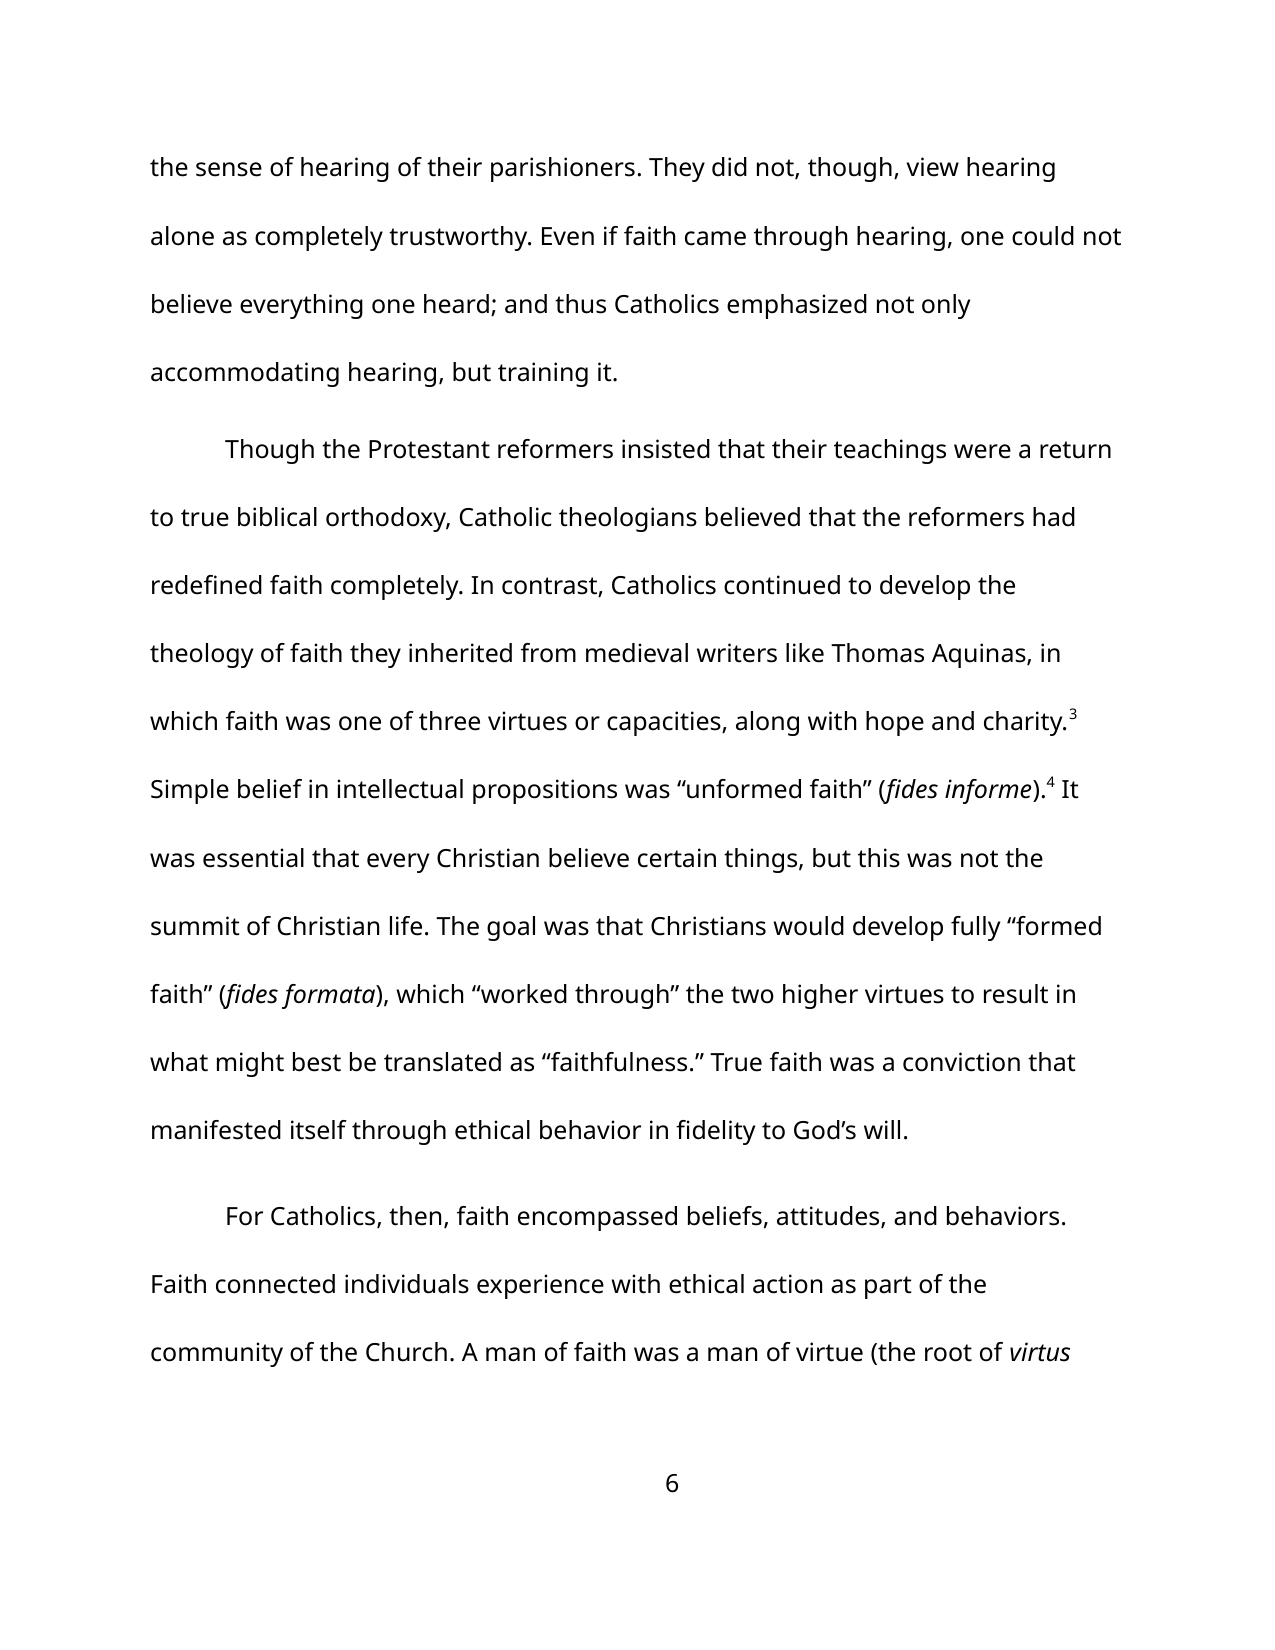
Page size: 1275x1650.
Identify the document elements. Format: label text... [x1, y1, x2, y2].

text For Catholics, then, faith encompassed beliefs, attitudes, and behaviors. Faith connected individuals experience with ethical action as part of the community of the Church. A man of faith was a man of virtue (the root of virtus [150, 1199, 1125, 1369]
text the sense of hearing of their parishioners. They did not, though, view hearing alone as completely trustworthy. Even if faith came through hearing, one could not believe everything one heard; and thus Catholics emphasized not only accommodating hearing, but training it. [150, 150, 1125, 388]
text Though the Protestant reformers insisted that their teachings were a return to true biblical orthodoxy, Catholic theologians believed that the reformers had redefined faith completely. In contrast, Catholics continued to develop the theology of faith they inherited from medieval writers like Thomas Aquinas, in which faith was one of three virtues or capacities, along with hope and charity. Simple belief in intellectual propositions was “unformed faith” (fides informe). It was essential that every Christian believe certain things, but this was not the summit of Christian life. The goal was that Christians would develop fully “formed faith” (fides formata), which “worked through” the two higher virtues to result in what might best be translated as “faithfulness.” True faith was a conviction that manifested itself through ethical behavior in fidelity to God’s will. [150, 431, 1125, 1147]
